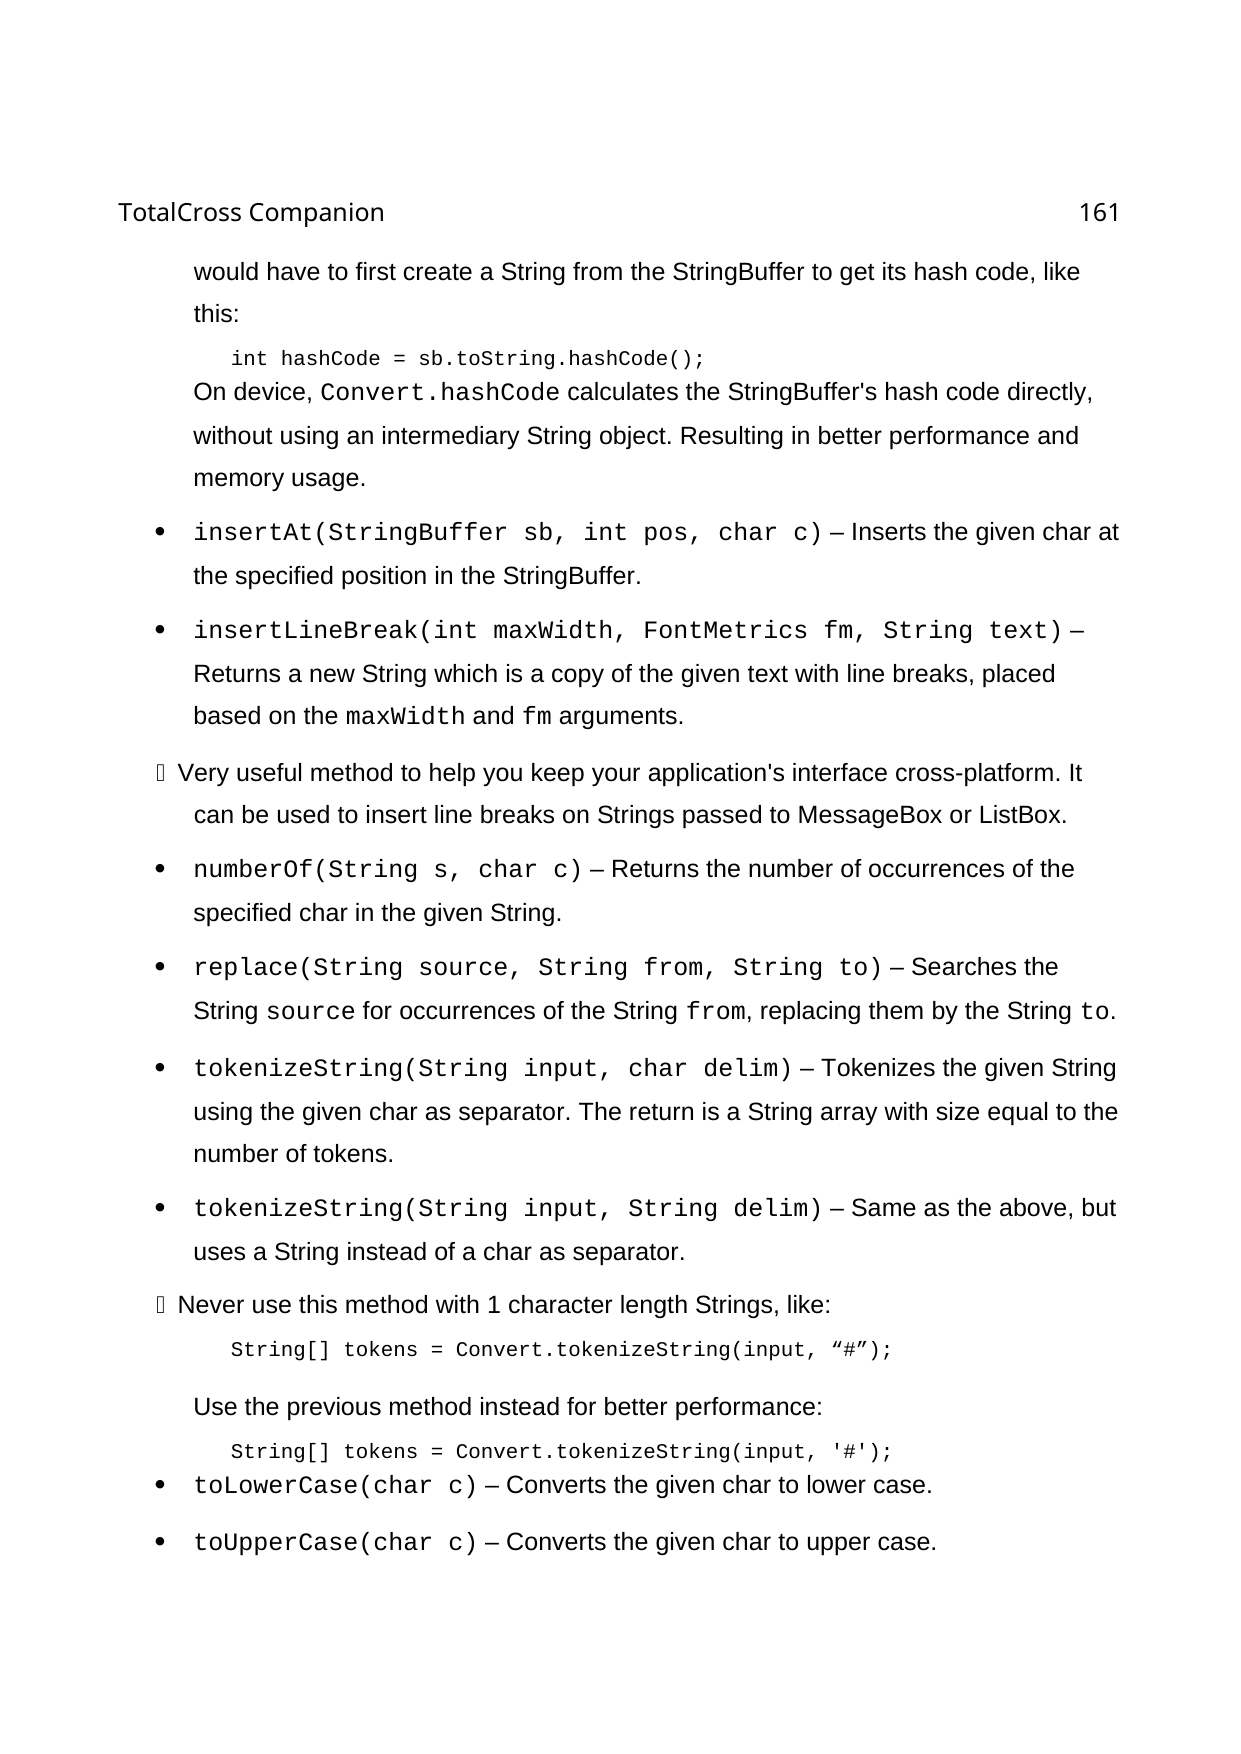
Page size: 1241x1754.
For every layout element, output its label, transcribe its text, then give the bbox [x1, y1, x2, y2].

list tokenizeString(String input, char delim) – Tokenizes the given String using the given char as separator. The return is a String array with size equal to the number of tokens. [156, 1054, 1122, 1168]
list insertLineBreak(int maxWidth, FontMetrics fm, String text) – Returns a new String which is a copy of the given text with line breaks, placed based on the maxWidth and fm arguments. [156, 616, 1122, 732]
text String[] tokens = Convert.tokenizeString(input, '#'); [193, 1441, 1122, 1465]
list Never use this method with 1 character length Strings, like: [156, 1291, 1122, 1319]
list insertAt(StringBuffer sb, int pos, char c) – Inserts the given char at the specified position in the StringBuffer. [156, 518, 1122, 590]
list tokenizeString(String input, String delim) – Same as the above, but uses a String instead of a char as separator. [156, 1193, 1122, 1265]
text String[] tokens = Convert.tokenizeString(input, “#”); [193, 1339, 1122, 1387]
list replace(String source, String from, String to) – Searches the String source for occurrences of the String from, replacing them by the String to. [156, 952, 1122, 1027]
list numberOf(String s, char c) – Returns the number of occurrences of the specified char in the given String. [156, 855, 1122, 927]
list toLowerCase(char c) – Converts the given char to lower case. [156, 1471, 1122, 1501]
text On device, Convert.hashCode calculates the StringBuffer's hash code directly, without using an intermediary String object. Resulting in better performance and memory usage. [193, 378, 1122, 492]
text int hashCode = sb.toString.hashCode(); [193, 348, 1122, 372]
list would have to first create a String from the StringBuffer to get its hash code, like this: [156, 258, 1122, 328]
list Very useful method to help you keep your application's interface cross-platform. It can be used to insert line breaks on Strings passed to MessageBox or ListBox. [156, 759, 1122, 829]
text Use the previous method instead for better performance: [193, 1393, 1122, 1421]
list toUpperCase(char c) – Converts the given char to upper case. [156, 1528, 1122, 1558]
